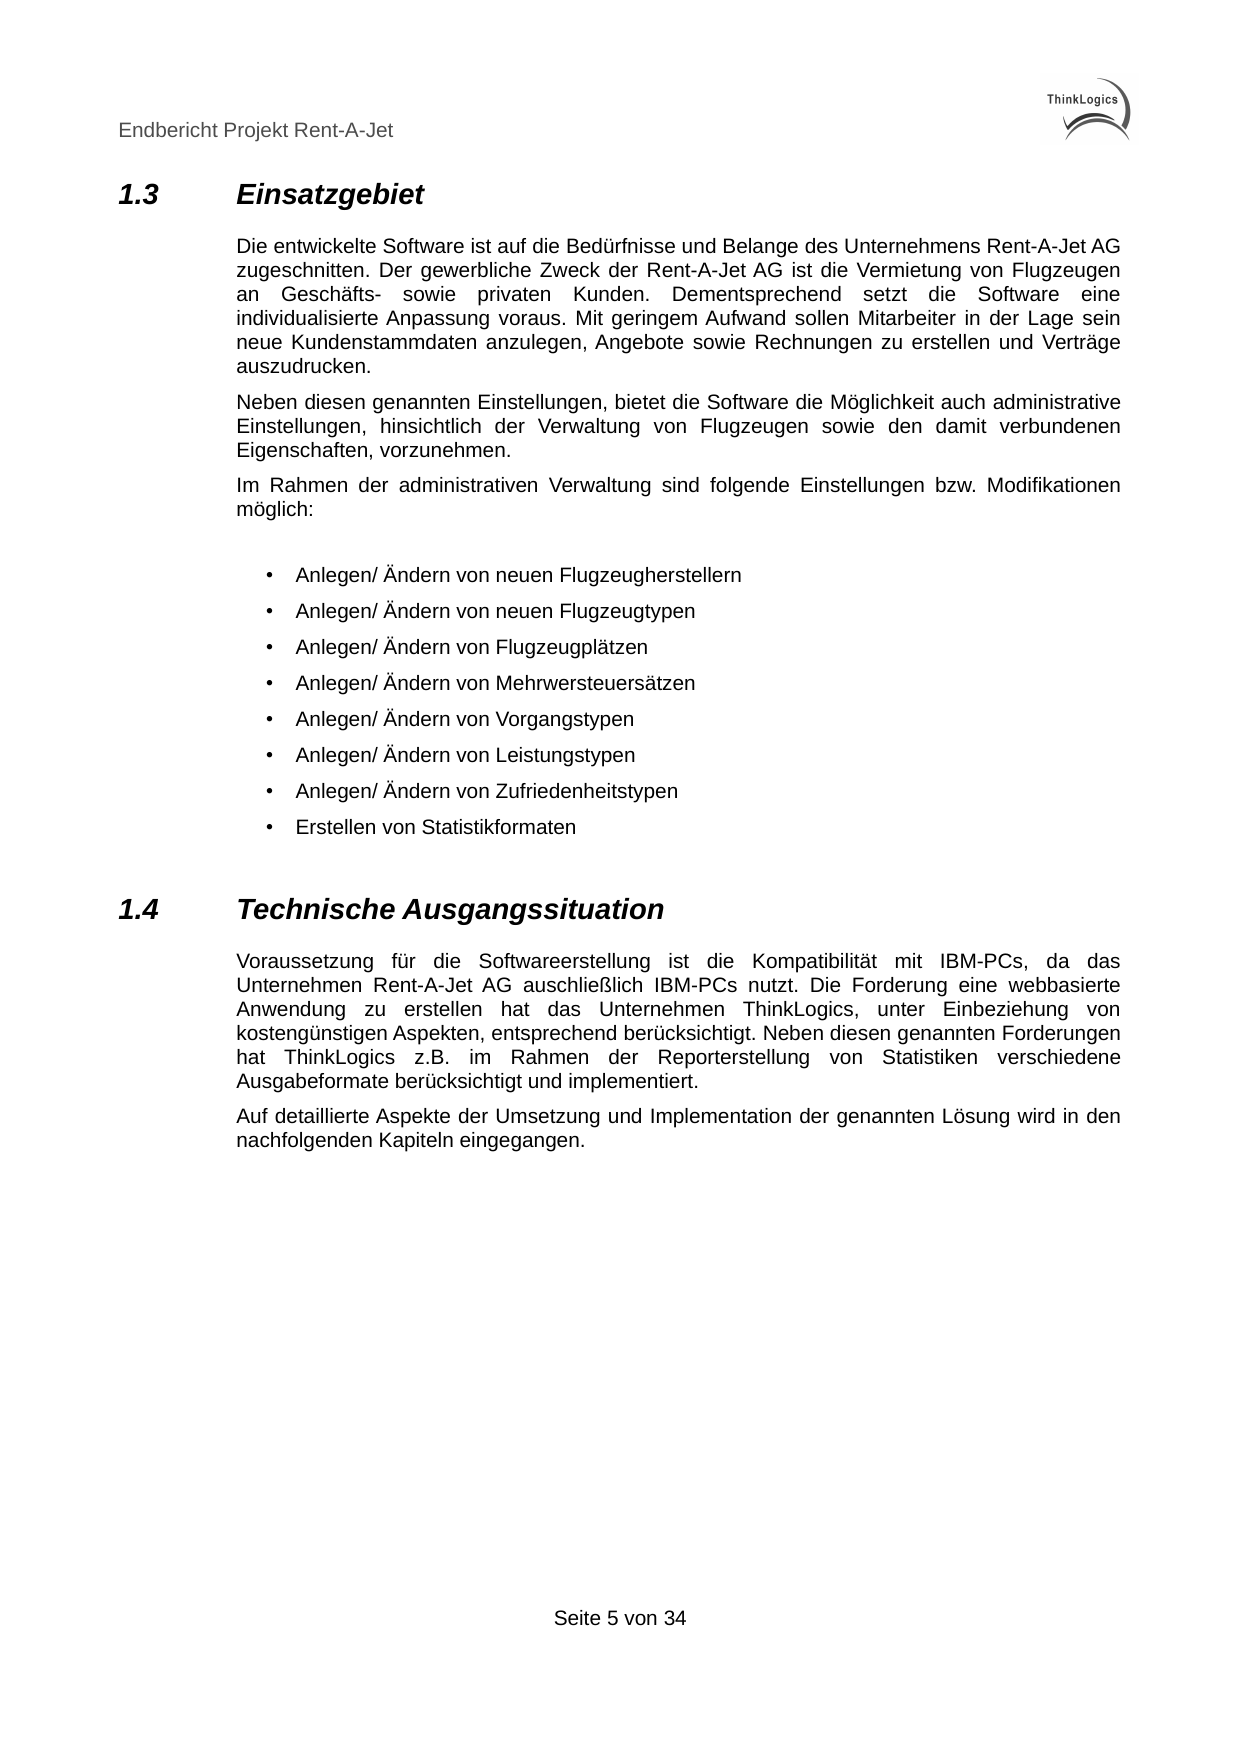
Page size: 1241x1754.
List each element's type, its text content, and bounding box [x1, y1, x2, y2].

list Anlegen/ Ändern von Zufriedenheitstypen [266, 778, 1122, 803]
subtitle Einsatzgebiet [118, 177, 1122, 211]
list Erstellen von Statistikformaten [266, 814, 1122, 838]
text Voraussetzung für die Softwareerstellung ist die Kompatibilität mit IBM-PCs, da das Unternehmen Rent-A-Jet AG auschließlich IBM-PCs nutzt. Die Forderung eine webbasierte Anwendung zu erstellen hat das Unternehmen ThinkLogics, unter Einbeziehung von kostengünstigen Aspekten, entsprechend berücksichtigt. Neben diesen genannten Forderungen hat ThinkLogics z.B. im Rahmen der Reporterstellung von Statistiken verschiedene Ausgabeformate berücksichtigt und implementiert. [236, 949, 1122, 1093]
text Neben diesen genannten Einstellungen, bietet die Software die Möglichkeit auch administrative Einstellungen, hinsichtlich der Verwaltung von Flugzeugen sowie den damit verbundenen Eigenschaften, vorzunehmen. [236, 390, 1122, 462]
text Auf detaillierte Aspekte der Umsetzung und Implementation der genannten Lösung wird in den nachfolgenden Kapiteln eingegangen. [236, 1104, 1122, 1152]
subtitle Technische Ausgangssituation [118, 892, 1122, 925]
list Anlegen/ Ändern von Vorgangstypen [266, 707, 1122, 731]
list Anlegen/ Ändern von neuen Flugzeugherstellern [266, 563, 1122, 587]
list Anlegen/ Ändern von neuen Flugzeugtypen [266, 599, 1122, 623]
list Anlegen/ Ändern von Leistungstypen [266, 743, 1122, 767]
list Anlegen/ Ändern von Flugzeugplätzen [266, 635, 1122, 659]
text Im Rahmen der administrativen Verwaltung sind folgende Einstellungen bzw. Modifikationen möglich: [236, 473, 1122, 521]
text Die entwickelte Software ist auf die Bedürfnisse und Belange des Unternehmens Rent-A-Jet AG zugeschnitten. Der gewerbliche Zweck der Rent-A-Jet AG ist die Vermietung von Flugzeugen an Geschäfts- sowie privaten Kunden. Dementsprechend setzt die Software eine individualisierte Anpassung voraus. Mit geringem Aufwand sollen Mitarbeiter in der Lage sein neue Kundenstammdaten anzulegen, Angebote sowie Rechnungen zu erstellen und Verträge auszudrucken. [236, 234, 1122, 378]
list Anlegen/ Ändern von Mehrwersteuersätzen [266, 671, 1122, 695]
